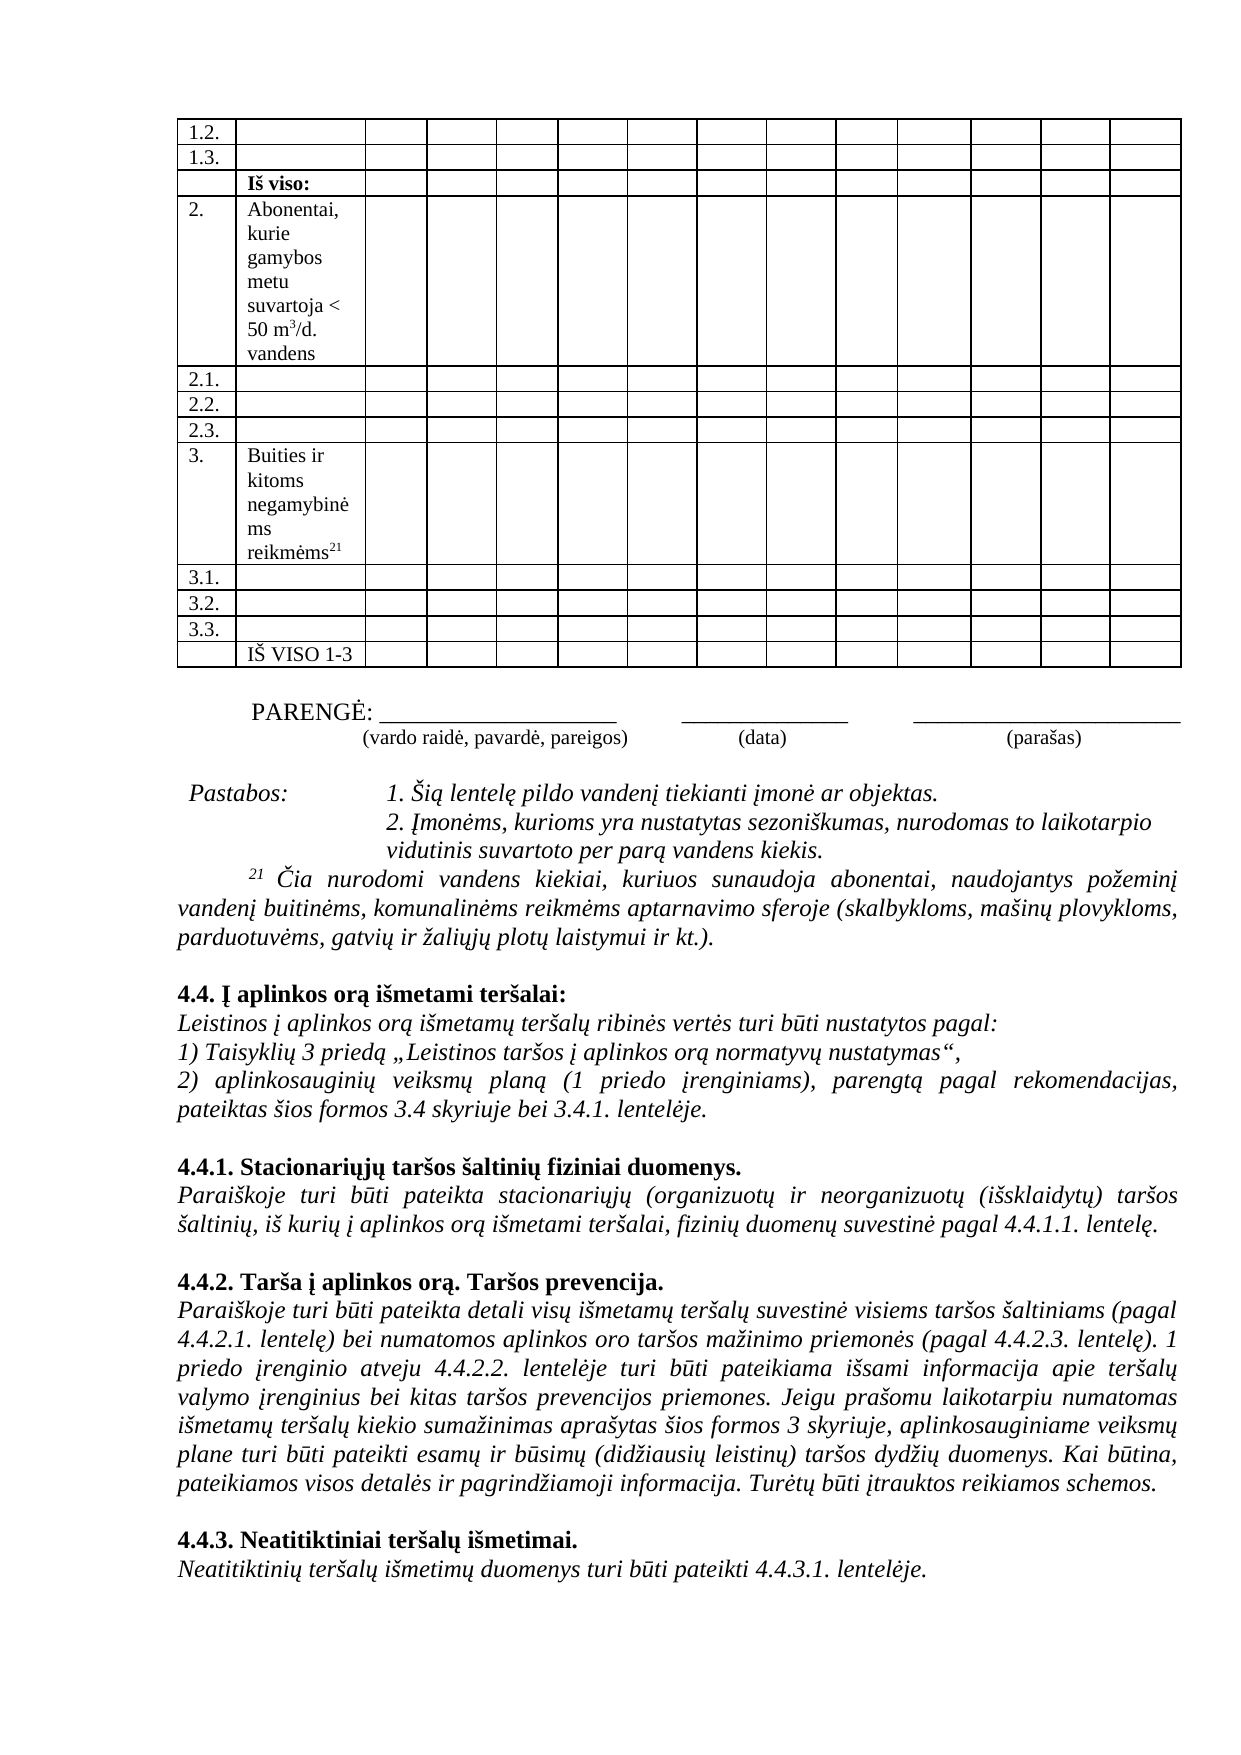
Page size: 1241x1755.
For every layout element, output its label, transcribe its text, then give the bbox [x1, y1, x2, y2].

table_cell 2.2. [178, 392, 235, 416]
text 1) Taisyklių 3 priedą „Leistinos taršos į aplinkos orą normatyvų nustatymas“, [177, 1037, 1181, 1066]
table_cell [1111, 367, 1180, 391]
table_cell [972, 171, 1040, 195]
table_cell [428, 197, 496, 365]
table_cell [972, 642, 1040, 666]
text Neatitiktinių teršalų išmetimų duomenys turi būti pateikti 4.4.3.1. lentelėje. [177, 1554, 1181, 1583]
table_cell [837, 145, 897, 169]
table_cell IŠ VISO 1-3 [237, 642, 365, 666]
table_cell [837, 418, 897, 442]
table_cell [767, 565, 835, 589]
table_cell [972, 591, 1040, 615]
table_cell [559, 642, 627, 666]
table_cell [559, 145, 627, 169]
table_cell [837, 197, 897, 365]
table_cell [1042, 367, 1109, 391]
table_cell Iš viso: [237, 171, 365, 195]
table_cell 2.1. [178, 367, 235, 391]
table_cell [1111, 197, 1180, 365]
table_cell [237, 367, 365, 391]
table_cell [837, 367, 897, 391]
table_cell [559, 591, 627, 615]
table_cell [1042, 197, 1109, 365]
table_cell [366, 617, 426, 641]
table_cell [898, 642, 970, 666]
table_cell [972, 443, 1040, 564]
table_cell [1042, 443, 1109, 564]
table_cell [237, 418, 365, 442]
table_cell [972, 367, 1040, 391]
table_cell [497, 565, 557, 589]
table_cell 2. [178, 197, 235, 365]
table_cell [628, 418, 696, 442]
table_cell [767, 171, 835, 195]
table_cell [237, 591, 365, 615]
table_cell [1042, 418, 1109, 442]
table_cell [898, 392, 970, 416]
table_cell [178, 642, 235, 666]
table_cell [837, 392, 897, 416]
table_cell [177, 807, 375, 864]
text Leistinos į aplinkos orą išmetamų teršalų ribinės vertės turi būti nustatytos pagal: [177, 1008, 1181, 1037]
table_cell [366, 418, 426, 442]
table_cell [1042, 591, 1109, 615]
table_cell [767, 392, 835, 416]
table_cell [559, 418, 627, 442]
table_cell [497, 443, 557, 564]
table_header Pastabos: [177, 778, 375, 807]
table_cell 3.2. [178, 591, 235, 615]
table_cell [837, 120, 897, 144]
table_cell [1111, 145, 1180, 169]
table_cell 3.1. [178, 565, 235, 589]
table_cell [366, 367, 426, 391]
table_cell [1042, 642, 1109, 666]
table_cell [1111, 392, 1180, 416]
table_cell [837, 443, 897, 564]
table_cell [366, 171, 426, 195]
text (vardo raidė, pavardė, pareigos) (data) (parašas) [177, 725, 1181, 749]
table_cell 2. Įmonėms, kurioms yra nustatytas sezoniškumas, nurodomas to laikotarpio vidutinis suvartoto per parą vandens kiekis. [375, 807, 1181, 864]
table_cell [767, 145, 835, 169]
table_cell [698, 591, 766, 615]
table_cell [898, 591, 970, 615]
table_cell 2.3. [178, 418, 235, 442]
text 21 Čia nurodomi vandens kiekiai, kuriuos sunaudoja abonentai, naudojantys požeminį vandenį buitinėms, komunalinėms reikmėms aptarnavimo sferoje (skalbykloms, mašinų plovykloms, parduotuvėms, gatvių ir žaliųjų plotų laistymui ir kt.). [177, 864, 1181, 951]
table_cell [559, 617, 627, 641]
table_cell [366, 392, 426, 416]
table_cell [972, 392, 1040, 416]
table_cell [366, 145, 426, 169]
table_cell [972, 418, 1040, 442]
table_cell 3. [178, 443, 235, 564]
table_cell [559, 197, 627, 365]
text 4.4.2. Tarša į aplinkos orą. Taršos prevencija. [177, 1267, 1181, 1296]
table_cell [837, 565, 897, 589]
table_cell [428, 591, 496, 615]
table_cell [237, 120, 365, 144]
table_cell [898, 565, 970, 589]
table_cell [497, 617, 557, 641]
table_cell [1042, 617, 1109, 641]
table_cell [837, 642, 897, 666]
table_cell [628, 591, 696, 615]
table_cell [698, 367, 766, 391]
table_cell [628, 197, 696, 365]
table_cell 1.3. [178, 145, 235, 169]
table_cell [366, 197, 426, 365]
table_cell [497, 145, 557, 169]
table_cell [428, 617, 496, 641]
table_cell [1042, 120, 1109, 144]
table_cell [698, 120, 766, 144]
table_cell [767, 443, 835, 564]
table_cell [1042, 145, 1109, 169]
table_cell [767, 642, 835, 666]
table_cell [559, 171, 627, 195]
table_cell [698, 617, 766, 641]
table_cell [767, 120, 835, 144]
table_cell [898, 120, 970, 144]
table_cell [497, 642, 557, 666]
text 4.4. Į aplinkos orą išmetami teršalai: [177, 979, 1181, 1008]
table_cell [698, 443, 766, 564]
table_cell [972, 617, 1040, 641]
table_cell [428, 392, 496, 416]
table_cell [497, 418, 557, 442]
table_cell [698, 171, 766, 195]
table_cell [497, 591, 557, 615]
table_cell [497, 367, 557, 391]
table_cell [898, 197, 970, 365]
table_cell [428, 120, 496, 144]
table_cell [628, 171, 696, 195]
table_cell [898, 617, 970, 641]
table_cell [237, 617, 365, 641]
table_cell [428, 418, 496, 442]
table_cell [837, 617, 897, 641]
table_cell [497, 171, 557, 195]
table_cell [428, 145, 496, 169]
table_cell [837, 171, 897, 195]
table_cell [628, 145, 696, 169]
table_cell [366, 642, 426, 666]
table_cell [837, 591, 897, 615]
table_cell [559, 367, 627, 391]
table_cell [237, 392, 365, 416]
table_cell [628, 392, 696, 416]
table_cell [628, 367, 696, 391]
table_cell [698, 418, 766, 442]
text Paraiškoje turi būti pateikta stacionariųjų (organizuotų ir neorganizuotų (išsklaidytų) taršos šaltinių, iš kurių į aplinkos orą išmetami teršalai, fizinių duomenų suvestinė pagal 4.4.1.1. lentelę. [177, 1181, 1181, 1238]
table_cell [898, 171, 970, 195]
table_cell [497, 120, 557, 144]
table_cell [559, 565, 627, 589]
table_cell [698, 565, 766, 589]
table_cell [1111, 418, 1180, 442]
table_cell [559, 392, 627, 416]
table_cell [698, 145, 766, 169]
table_cell [497, 392, 557, 416]
table_cell [972, 120, 1040, 144]
table_cell [767, 591, 835, 615]
table_cell [628, 443, 696, 564]
table_cell Abonentai, kurie gamybos metu suvartoja < 50 m3/d. vandens [237, 197, 365, 365]
table_cell [698, 392, 766, 416]
table_cell [237, 145, 365, 169]
table_cell [366, 591, 426, 615]
table_cell [366, 120, 426, 144]
table_cell [1111, 642, 1180, 666]
table_cell [559, 443, 627, 564]
table_cell [972, 565, 1040, 589]
table_cell [1042, 392, 1109, 416]
table_cell [898, 443, 970, 564]
text 2) aplinkosauginių veiksmų planą (1 priedo įrenginiams), parengtą pagal rekomendacijas, pateiktas šios formos 3.4 skyriuje bei 3.4.1. lentelėje. [177, 1066, 1181, 1123]
table_header 1. Šią lentelę pildo vandenį tiekianti įmonė ar objektas. [375, 778, 1181, 807]
table_cell [428, 171, 496, 195]
table_cell [1042, 565, 1109, 589]
table_cell [767, 197, 835, 365]
table_cell [366, 565, 426, 589]
table_cell [559, 120, 627, 144]
table_cell [497, 197, 557, 365]
table_cell [1111, 617, 1180, 641]
table_cell [898, 145, 970, 169]
text 4.4.3. Neatitiktiniai teršalų išmetimai. [177, 1526, 1181, 1554]
text 4.4.1. Stacionariųjų taršos šaltinių fiziniai duomenys. [177, 1152, 1181, 1181]
table_cell [428, 565, 496, 589]
table_cell [767, 617, 835, 641]
table_cell [366, 443, 426, 564]
table_cell [428, 443, 496, 564]
table_cell [898, 367, 970, 391]
table_cell [767, 367, 835, 391]
table_cell [1042, 171, 1109, 195]
table_cell [178, 171, 235, 195]
table_cell [628, 120, 696, 144]
table_cell [698, 642, 766, 666]
table_cell [428, 642, 496, 666]
table_cell [1111, 443, 1180, 564]
table_cell [1111, 591, 1180, 615]
table_cell Buities ir kitoms negamybinėms reikmėms21 [237, 443, 365, 564]
table_cell 1.2. [178, 120, 235, 144]
table_cell [1111, 120, 1180, 144]
table_cell [1111, 565, 1180, 589]
text Paraiškoje turi būti pateikta detali visų išmetamų teršalų suvestinė visiems taršos šaltiniams (pagal 4.4.2.1. lentelę) bei numatomos aplinkos oro taršos mažinimo priemonės (pagal 4.4.2.3. lentelę). 1 priedo įrenginio atveju 4.4.2.2. lentelėje turi būti pateikiama išsami informacija apie teršalų valymo įrenginius bei kitas taršos prevencijos priemones. Jeigu prašomu laikotarpiu numatomas išmetamų teršalų kiekio sumažinimas aprašytas šios formos 3 skyriuje, aplinkosauginiame veiksmų plane turi būti pateikti esamų ir būsimų (didžiausių leistinų) taršos dydžių duomenys. Kai būtina, pateikiamos visos detalės ir pagrindžiamoji informacija. Turėtų būti įtrauktos reikiamos schemos. [177, 1296, 1181, 1497]
table_cell [972, 145, 1040, 169]
table_cell [628, 642, 696, 666]
table_cell 3.3. [178, 617, 235, 641]
table_cell [972, 197, 1040, 365]
text PARENGĖ: [177, 697, 1181, 725]
table_cell [628, 617, 696, 641]
table_cell [628, 565, 696, 589]
table_cell [698, 197, 766, 365]
table_cell [767, 418, 835, 442]
table_cell [1111, 171, 1180, 195]
table_cell [428, 367, 496, 391]
table_cell [898, 418, 970, 442]
table_cell [237, 565, 365, 589]
